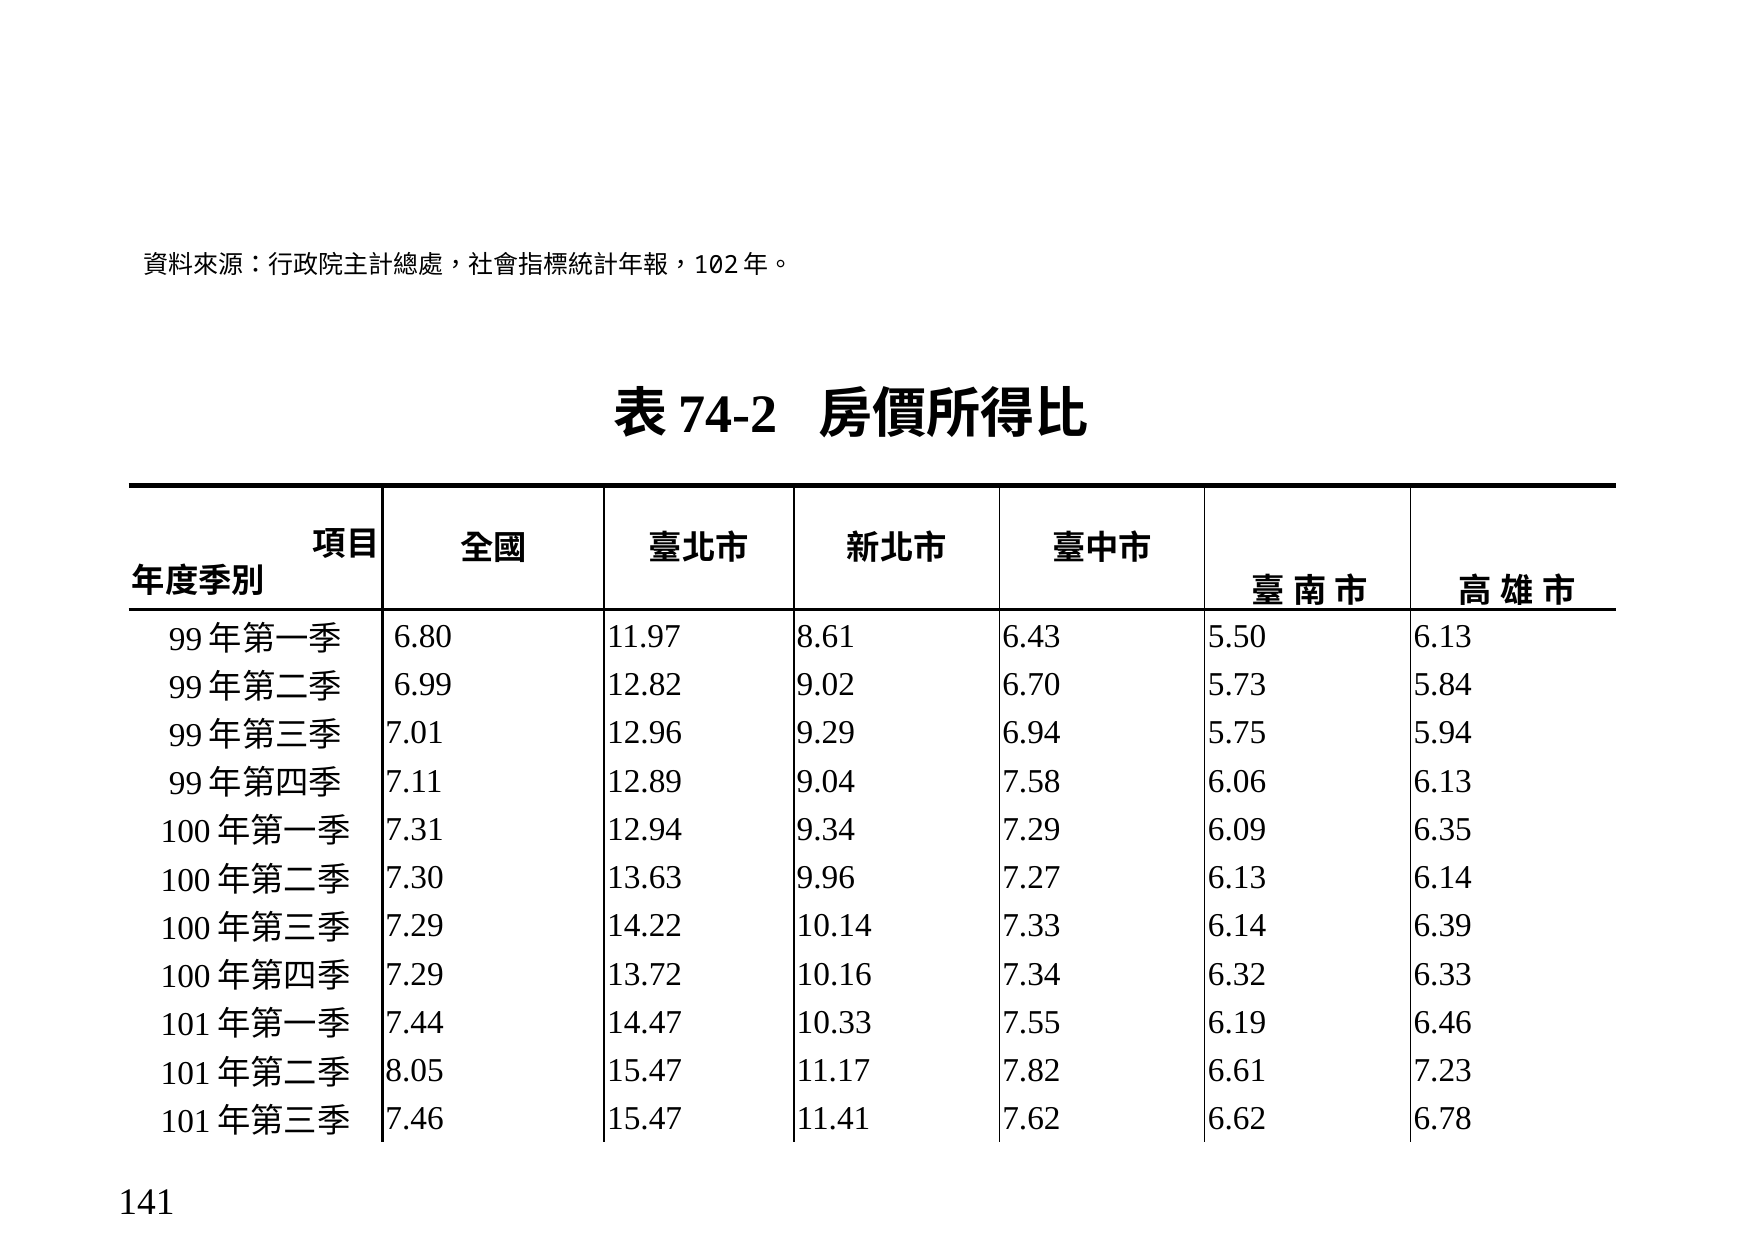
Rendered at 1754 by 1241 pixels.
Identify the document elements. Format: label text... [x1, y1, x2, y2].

text 資料來源：行政院主計總處，社會指標統計年報，102年。 [143, 244, 1543, 281]
table_cell 6.61 [1205, 1045, 1410, 1094]
table_cell 7.11 [384, 756, 603, 804]
table_cell 7.62 [1000, 1094, 1204, 1142]
table_cell 9.34 [795, 804, 999, 852]
table_cell 12.96 [605, 708, 793, 756]
table_cell 12.89 [605, 756, 793, 804]
table_cell 7.30 [384, 853, 603, 901]
table_cell 8.05 [384, 1045, 603, 1094]
table_cell 100年第一季 [129, 804, 381, 852]
table_cell 7.27 [1000, 853, 1204, 901]
table_cell 5.75 [1205, 708, 1410, 756]
table_cell 7.29 [384, 949, 603, 997]
table_cell 6.06 [1205, 756, 1410, 804]
table_cell 7.44 [384, 997, 603, 1045]
table_cell 11.41 [795, 1094, 999, 1142]
table_cell 5.94 [1411, 708, 1616, 756]
table_cell 100年第二季 [129, 853, 381, 901]
table_cell 6.94 [1000, 708, 1204, 756]
table_cell 6.35 [1411, 804, 1616, 852]
table_cell 7.46 [384, 1094, 603, 1142]
table_cell 9.04 [795, 756, 999, 804]
table_header 新北市 [795, 488, 999, 608]
table_cell 6.46 [1411, 997, 1616, 1045]
table_cell 6.99 [384, 660, 603, 708]
table_cell 10.33 [795, 997, 999, 1045]
table_cell 11.97 [605, 611, 793, 659]
table_cell 7.55 [1000, 997, 1204, 1045]
table_cell 99年第四季 [129, 756, 381, 804]
table_header 高雄市 [1411, 488, 1616, 608]
table_cell 12.82 [605, 660, 793, 708]
table_cell 7.58 [1000, 756, 1204, 804]
table_header 全國 [384, 488, 603, 608]
table_cell 10.14 [795, 901, 999, 949]
table_cell 6.19 [1205, 997, 1410, 1045]
table_cell 101年第一季 [129, 997, 381, 1045]
table_cell 99年第二季 [129, 660, 381, 708]
table_cell 6.32 [1205, 949, 1410, 997]
table_cell 6.13 [1411, 611, 1616, 659]
table_cell 6.09 [1205, 804, 1410, 852]
table_cell 15.47 [605, 1094, 793, 1142]
table_cell 100年第三季 [129, 901, 381, 949]
table_cell 9.96 [795, 853, 999, 901]
table_cell 5.73 [1205, 660, 1410, 708]
table_cell 14.22 [605, 901, 793, 949]
table_header 臺北市 [605, 488, 793, 608]
table_cell 7.29 [1000, 804, 1204, 852]
table_cell 100年第四季 [129, 949, 381, 997]
table_cell 6.13 [1205, 853, 1410, 901]
table_cell 9.29 [795, 708, 999, 756]
table_cell 6.14 [1411, 853, 1616, 901]
table_header 臺南市 [1205, 488, 1410, 608]
table_header 臺中市 [1000, 488, 1204, 608]
table_cell 101年第三季 [129, 1094, 381, 1142]
table_cell 99年第一季 [129, 611, 381, 659]
table_cell 7.01 [384, 708, 603, 756]
table_cell 6.14 [1205, 901, 1410, 949]
table_cell 12.94 [605, 804, 793, 852]
table_cell 6.80 [384, 611, 603, 659]
table_cell 5.84 [1411, 660, 1616, 708]
table_cell 7.29 [384, 901, 603, 949]
table_cell 9.02 [795, 660, 999, 708]
table_cell 99年第三季 [129, 708, 381, 756]
table_cell 11.17 [795, 1045, 999, 1094]
table_cell 7.31 [384, 804, 603, 852]
table_cell 6.62 [1205, 1094, 1410, 1142]
table_cell 6.43 [1000, 611, 1204, 659]
table_cell 6.33 [1411, 949, 1616, 997]
table_cell 7.82 [1000, 1045, 1204, 1094]
table_cell 6.13 [1411, 756, 1616, 804]
table_cell 13.63 [605, 853, 793, 901]
text 表74-2 房價所得比 [158, 369, 1543, 448]
table_cell 6.70 [1000, 660, 1204, 708]
table_cell 7.33 [1000, 901, 1204, 949]
table_cell 101年第二季 [129, 1045, 381, 1094]
table_cell 15.47 [605, 1045, 793, 1094]
table_cell 13.72 [605, 949, 793, 997]
table_cell 6.78 [1411, 1094, 1616, 1142]
table_header 項目 年度季別 [129, 488, 381, 608]
table_cell 5.50 [1205, 611, 1410, 659]
table_cell 8.61 [795, 611, 999, 659]
table_cell 7.34 [1000, 949, 1204, 997]
table_cell 7.23 [1411, 1045, 1616, 1094]
table_cell 10.16 [795, 949, 999, 997]
table_cell 14.47 [605, 997, 793, 1045]
table_cell 6.39 [1411, 901, 1616, 949]
